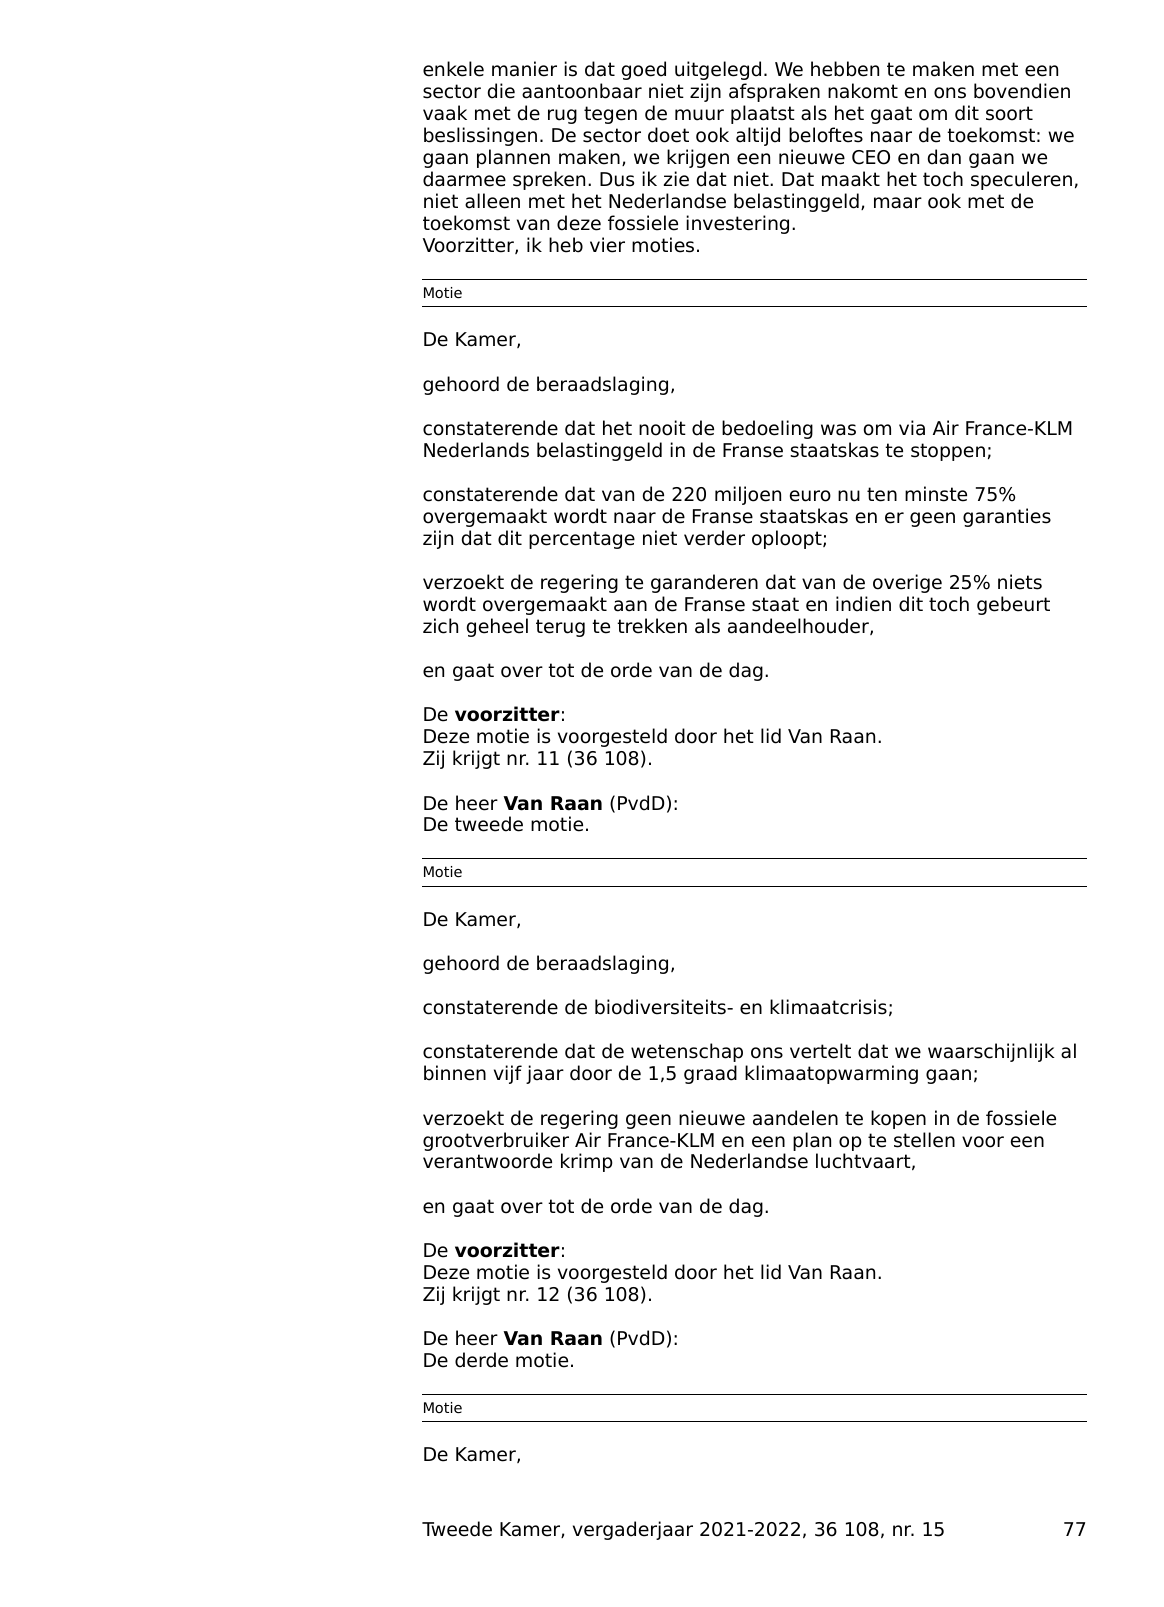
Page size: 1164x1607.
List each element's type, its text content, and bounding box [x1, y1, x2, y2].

text en gaat over tot de orde van de dag. [422, 660, 1087, 682]
table_header Motie [422, 859, 1087, 886]
text constaterende dat de wetenschap ons vertelt dat we waarschijnlijk al binnen vijf jaar door de 1,5 graad klimaatopwarming gaan; [422, 1041, 1087, 1085]
text De Kamer, [422, 909, 1087, 931]
table_header Motie [422, 1395, 1087, 1421]
text De voorzitter: [422, 1240, 1087, 1262]
text Voorzitter, ik heb vier moties. [422, 235, 1087, 257]
text verzoekt de regering geen nieuwe aandelen te kopen in de fossiele grootverbruiker Air France-KLM en een plan op te stellen voor een verantwoorde krimp van de Nederlandse luchtvaart, [422, 1107, 1087, 1173]
text gehoord de beraadslaging, [422, 373, 1087, 396]
text Deze motie is voorgesteld door het lid Van Raan. [422, 1262, 1087, 1284]
text De voorzitter: [422, 704, 1087, 726]
text De Kamer, [422, 1444, 1087, 1466]
text gehoord de beraadslaging, [422, 953, 1087, 975]
text De heer Van Raan (PvdD): [422, 792, 1087, 814]
text en gaat over tot de orde van de dag. [422, 1196, 1087, 1218]
text constaterende de biodiversiteits- en klimaatcrisis; [422, 997, 1087, 1019]
text De heer Van Raan (PvdD): [422, 1328, 1087, 1350]
text enkele manier is dat goed uitgelegd. We hebben te maken met een sector die aantoonbaar niet zijn afspraken nakomt en ons bovendien vaak met de rug tegen de muur plaatst als het gaat om dit soort beslissingen. De sector doet ook altijd beloftes naar de toekomst: we gaan plannen maken, we krijgen een nieuwe CEO en dan gaan we daarmee spreken. Dus ik zie dat niet. Dat maakt het toch speculeren, niet alleen met het Nederlandse belastinggeld, maar ook met de toekomst van deze fossiele investering. [422, 59, 1087, 235]
text verzoekt de regering te garanderen dat van de overige 25% niets wordt overgemaakt aan de Franse staat en indien dit toch gebeurt zich geheel terug te trekken als aandeelhouder, [422, 572, 1087, 638]
text Deze motie is voorgesteld door het lid Van Raan. [422, 726, 1087, 748]
text constaterende dat van de 220 miljoen euro nu ten minste 75% overgemaakt wordt naar de Franse staatskas en er geen garanties zijn dat dit percentage niet verder oploopt; [422, 484, 1087, 550]
text De tweede motie. [422, 814, 1087, 836]
text constaterende dat het nooit de bedoeling was om via Air France-KLM Nederlands belastinggeld in de Franse staatskas te stoppen; [422, 418, 1087, 462]
text Zij krijgt nr. 12 (36 108). [422, 1284, 1087, 1306]
table_header Motie [422, 280, 1087, 306]
text De Kamer, [422, 329, 1087, 351]
text Zij krijgt nr. 11 (36 108). [422, 748, 1087, 770]
text De derde motie. [422, 1350, 1087, 1372]
